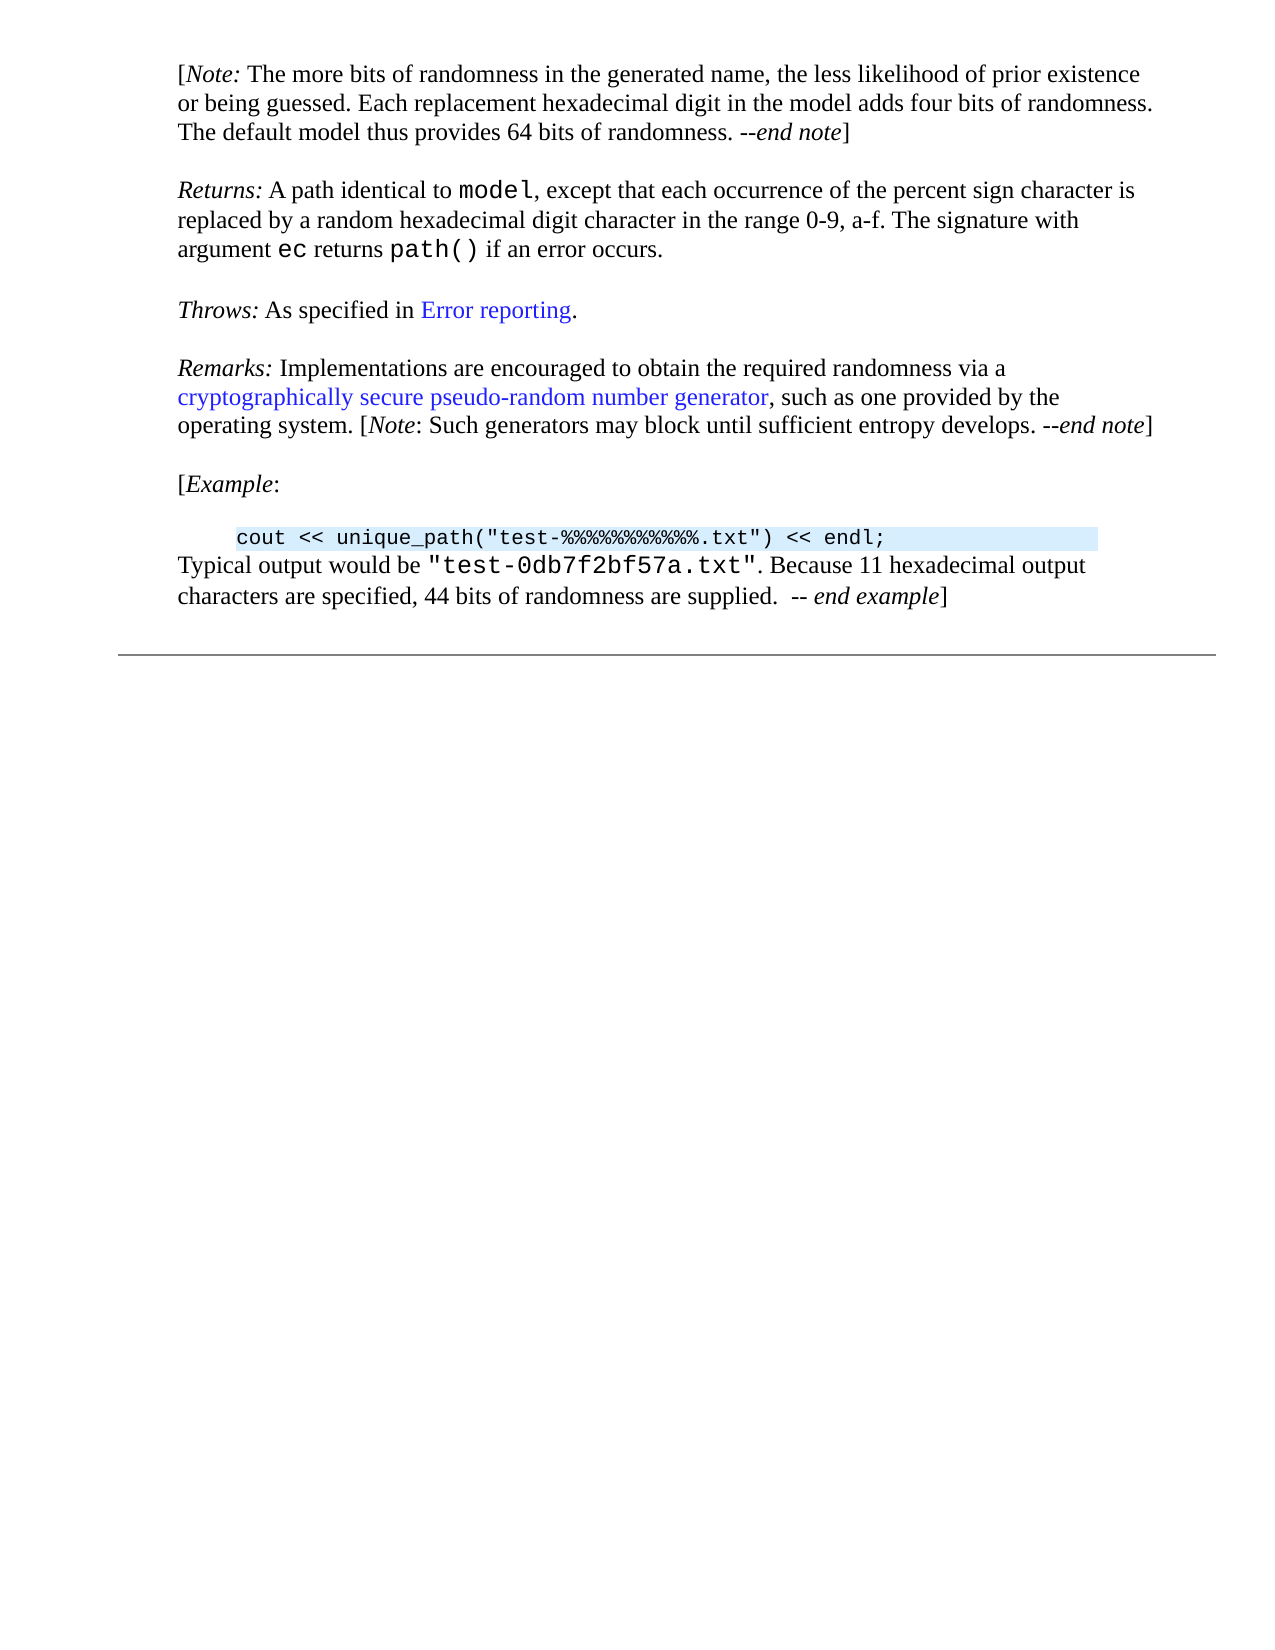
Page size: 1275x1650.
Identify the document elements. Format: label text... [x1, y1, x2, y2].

text [Example: [177, 469, 1157, 497]
text [Note: The more bits of randomness in the generated name, the less likelihood of prior existence or being guessed. Each replacement hexadecimal digit in the model adds four bits of randomness. The default model thus provides 64 bits of randomness. --end note] [177, 59, 1157, 145]
text cout << unique_path("test-%%%%%%%%%%%.txt") << endl; [236, 527, 1098, 551]
text Returns: A path identical to model, except that each occurrence of the percent sign character is replaced by a random hexadecimal digit character in the range 0-9, a-f. The signature with argument ec returns path() if an error occurs. [177, 175, 1157, 265]
text Throws: As specified in Error reporting. [177, 295, 1157, 323]
text Typical output would be "test-0db7f2bf57a.txt". Because 11 hexadecimal output characters are specified, 44 bits of randomness are supplied. -- end example] [177, 551, 1157, 610]
text Remarks: Implementations are encouraged to obtain the required randomness via a cryptographically secure pseudo-random number generator, such as one provided by the operating system. [Note: Such generators may block until sufficient entropy develops. --end note] [177, 353, 1157, 439]
